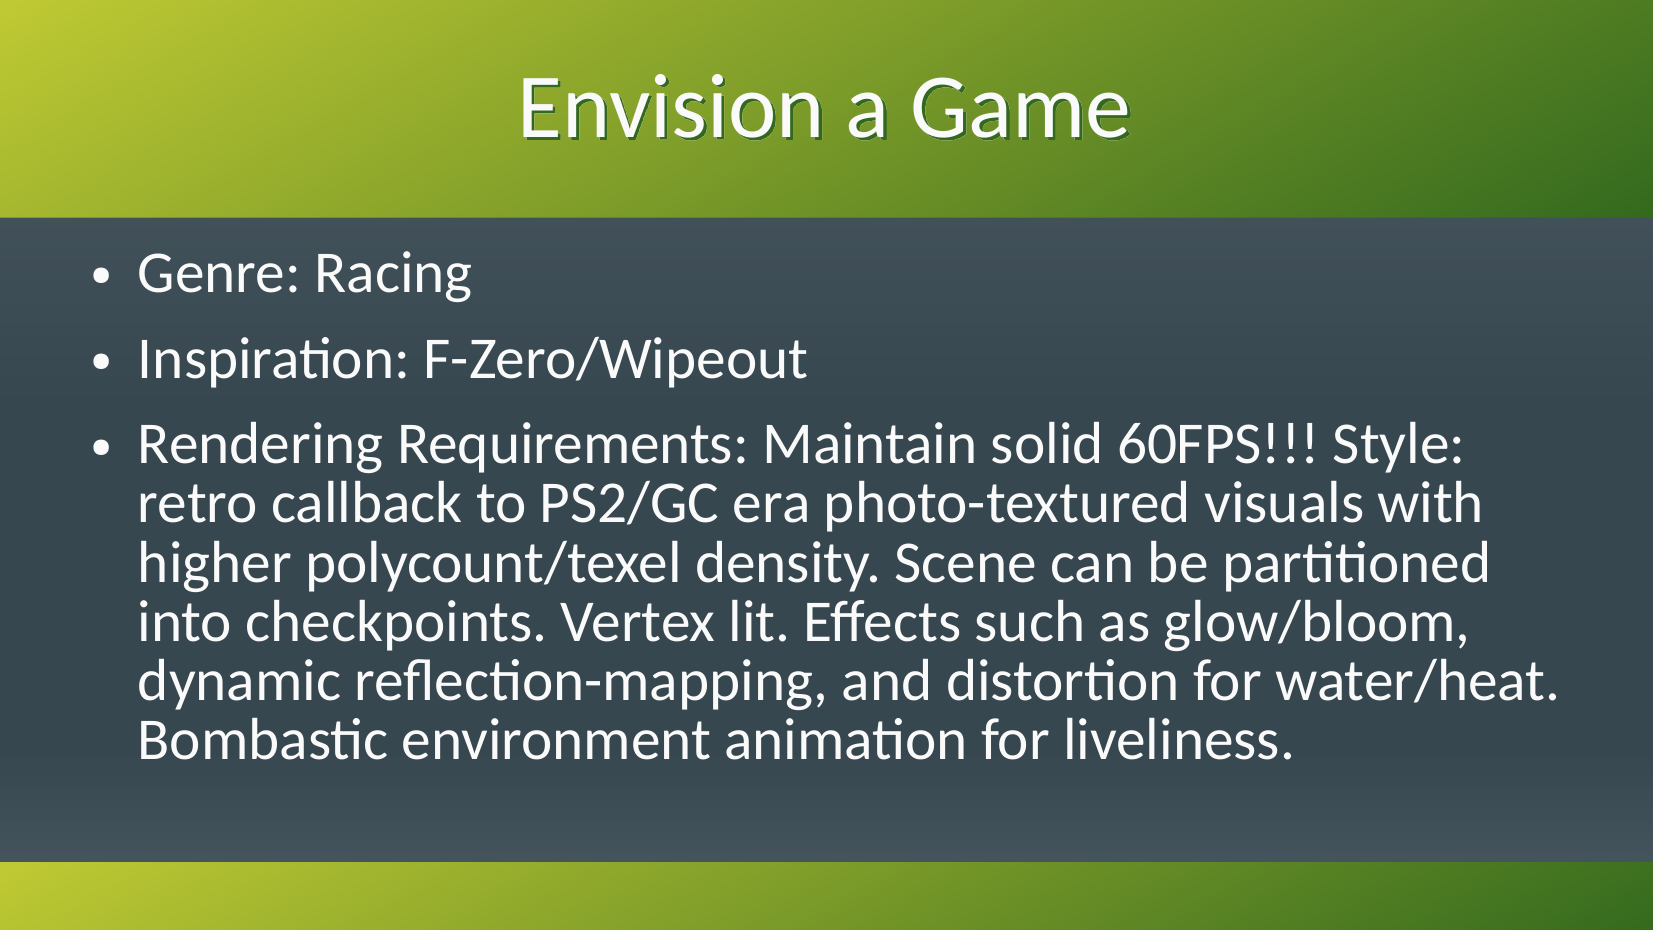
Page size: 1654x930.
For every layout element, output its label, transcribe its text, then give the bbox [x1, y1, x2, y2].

title Envision a Game [74, 37, 1575, 193]
list Genre: Racing Inspiration: F-Zero/Wipeout Rendering Requirements: Maintain solid 60FPS!!! Style: retro callback to PS2/GC era photo-textured visuals with higher polycount/texel density. Scene can be partitioned into checkpoints. Vertex lit. Effects such as glow/bloom, dynamic reflection-mapping, and distortion for water/heat. Bombastic environment animation for liveliness. [74, 248, 1575, 825]
